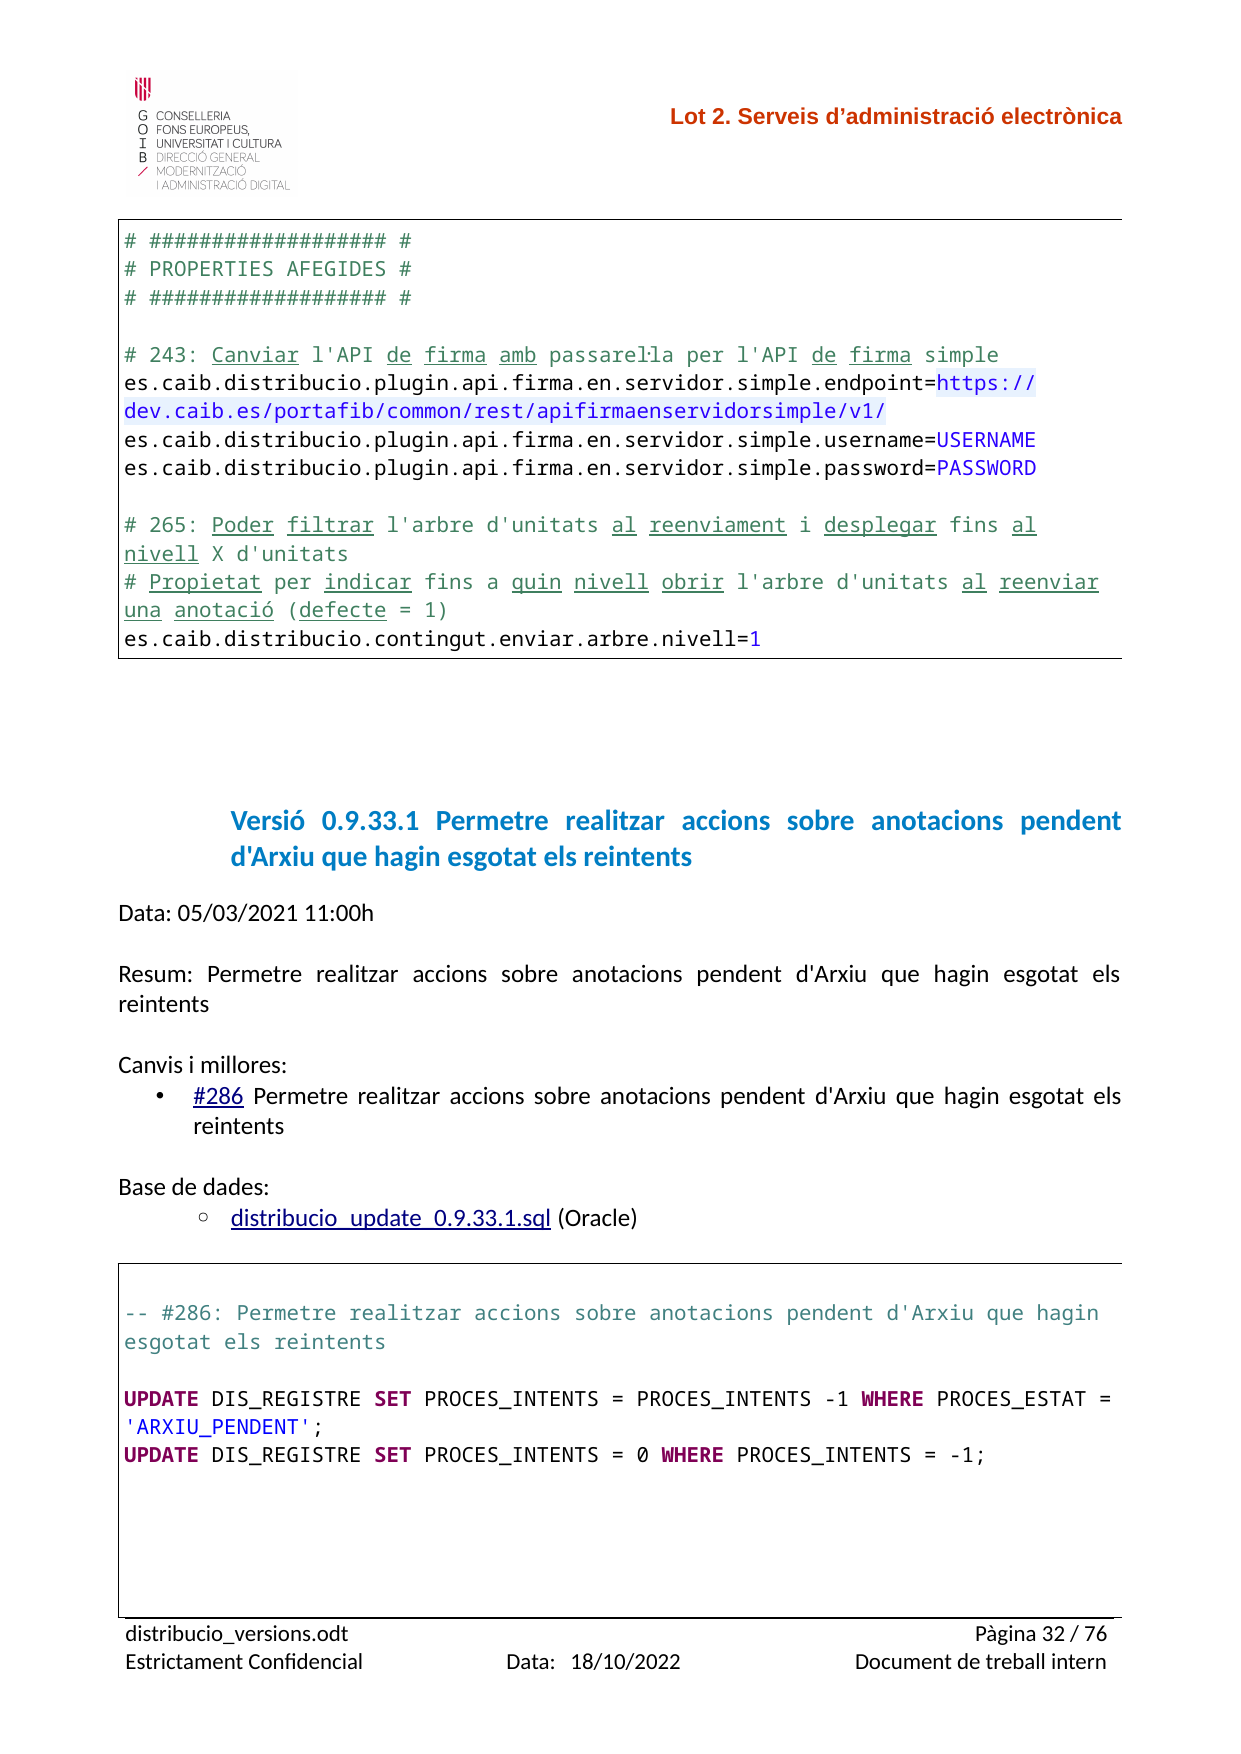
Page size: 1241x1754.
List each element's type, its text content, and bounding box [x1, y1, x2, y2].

subtitle Versió 0.9.33.1 Permetre realitzar accions sobre anotacions pendent d'Arxiu que hagin esgotat els reintents [153, 802, 1122, 873]
text Data: 05/03/2021 11:00h [118, 897, 1122, 927]
text Resum: Permetre realitzar accions sobre anotacions pendent d'Arxiu que hagin esgotat els reintents [118, 958, 1122, 1019]
text Canvis i millores: [118, 1049, 1122, 1080]
table_header -- #286: Permetre realitzar accions sobre anotacions pendent d'Arxiu que hagin esgotat els reintents UPDATE DIS_REGISTRE SET PROCES_INTENTS = PROCES_INTENTS -1 WHERE PROCES_ESTAT = 'ARXIU_PENDENT'; UPDATE DIS_REGISTRE SET PROCES_INTENTS = 0 WHERE PROCES_INTENTS = -1; [119, 1264, 1122, 1617]
table_header # ################### # # PROPERTIES AFEGIDES # # ################### # # 243: Canviar l'API de firma amb passarel·la per l'API de firma simple es.caib.distribucio.plugin.api.firma.en.servidor.simple.endpoint=https://dev.caib.es/portafib/common/rest/apifirmaenservidorsimple/v1/ es.caib.distribucio.plugin.api.firma.en.servidor.simple.username=USERNAME es.caib.distribucio.plugin.api.firma.en.servidor.simple.password=PASSWORD # 265: Poder filtrar l'arbre d'unitats al reenviament i desplegar fins al nivell X d'unitats # Propietat per indicar fins a quin nivell obrir l'arbre d'unitats al reenviar una anotació (defecte = 1) es.caib.distribucio.contingut.enviar.arbre.nivell=1 [119, 220, 1122, 658]
text Base de dades: [118, 1172, 1122, 1202]
picture [126, 70, 299, 197]
list distribucio_update_0.9.33.1.sql (Oracle) [193, 1202, 1122, 1233]
list #286 Permetre realitzar accions sobre anotacions pendent d'Arxiu que hagin esgotat els reintents [156, 1080, 1122, 1141]
